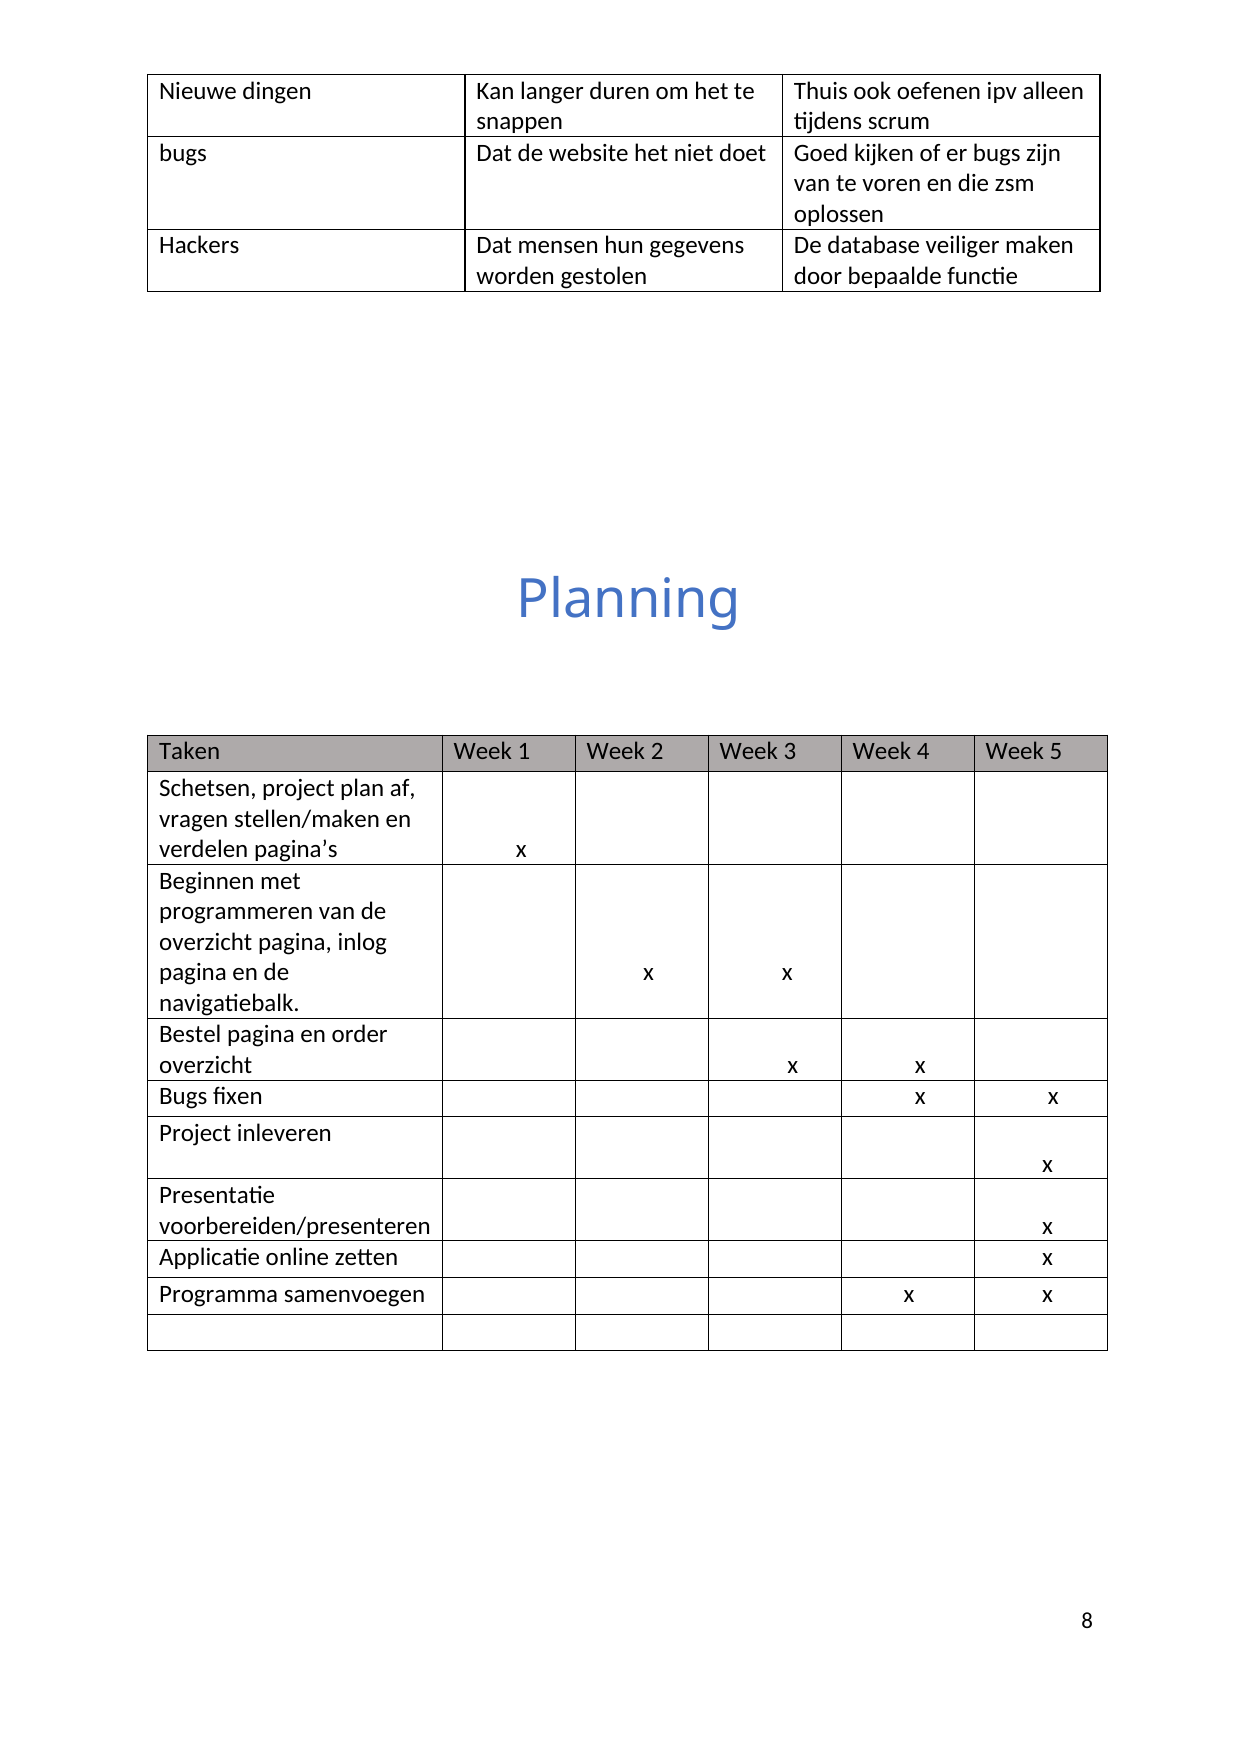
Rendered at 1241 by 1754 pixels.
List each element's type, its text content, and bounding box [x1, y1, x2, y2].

table_cell [576, 1278, 708, 1314]
table_cell [842, 865, 974, 1017]
table_cell x [975, 1117, 1107, 1178]
table_cell [576, 772, 708, 864]
table_cell x [842, 1278, 974, 1314]
table_header Week 3 [709, 736, 841, 771]
table_cell [975, 1019, 1107, 1079]
table_cell [709, 1081, 841, 1116]
table_cell [443, 1278, 575, 1314]
table_cell [148, 1315, 442, 1350]
subtitle Planning [443, 560, 1093, 633]
table_cell [709, 1117, 841, 1178]
table_cell [842, 1315, 974, 1350]
table_header Week 4 [842, 736, 974, 771]
table_cell [842, 1117, 974, 1178]
table_cell [443, 1117, 575, 1178]
table_cell [443, 1241, 575, 1277]
table_cell [842, 772, 974, 864]
table_cell De database veiliger maken door bepaalde functie [783, 230, 1099, 291]
table_cell [443, 1081, 575, 1116]
table_cell [443, 1315, 575, 1350]
table_cell Dat de website het niet doet [466, 137, 782, 228]
table_cell [709, 1315, 841, 1350]
table_cell Nieuwe dingen [148, 75, 464, 136]
table_cell [975, 772, 1107, 864]
table_cell x [709, 1019, 841, 1079]
table_cell Thuis ook oefenen ipv alleen tijdens scrum [783, 75, 1099, 136]
table_cell [842, 1241, 974, 1277]
table_cell x [975, 1278, 1107, 1314]
table_cell [709, 772, 841, 864]
table_cell x [975, 1081, 1107, 1116]
table_cell [576, 1019, 708, 1079]
table_cell Applicatie online zetten [148, 1241, 442, 1277]
table_cell [576, 1081, 708, 1116]
table_cell x [443, 772, 575, 864]
table_cell Bestel pagina en order overzicht [148, 1019, 442, 1079]
table_cell x [576, 865, 708, 1017]
table_cell x [842, 1019, 974, 1079]
table_cell Kan langer duren om het te snappen [466, 75, 782, 136]
table_cell [576, 1315, 708, 1350]
table_cell bugs [148, 137, 464, 228]
table_cell Hackers [148, 230, 464, 291]
table_cell [975, 1315, 1107, 1350]
table_cell x [842, 1081, 974, 1116]
table_cell Programma samenvoegen [148, 1278, 442, 1314]
table_header Week 1 [443, 736, 575, 771]
table_cell [709, 1278, 841, 1314]
table_cell [842, 1179, 974, 1240]
table_header Week 5 [975, 736, 1107, 771]
table_cell x [975, 1241, 1107, 1277]
table_cell [709, 1179, 841, 1240]
table_cell x [709, 865, 841, 1017]
table_cell Project inleveren [148, 1117, 442, 1178]
table_cell [443, 1179, 575, 1240]
table_header Taken [148, 736, 442, 771]
table_cell Schetsen, project plan af, vragen stellen/maken en verdelen pagina’s [148, 772, 442, 864]
table_cell Beginnen met programmeren van de overzicht pagina, inlog pagina en de navigatiebalk. [148, 865, 442, 1017]
table_cell [709, 1241, 841, 1277]
table_cell Bugs fixen [148, 1081, 442, 1116]
table_cell [975, 865, 1107, 1017]
table_cell [576, 1241, 708, 1277]
table_cell x [975, 1179, 1107, 1240]
table_cell Dat mensen hun gegevens worden gestolen [466, 230, 782, 291]
table_cell [576, 1179, 708, 1240]
table_cell [443, 865, 575, 1017]
table_header Week 2 [576, 736, 708, 771]
table_cell [443, 1019, 575, 1079]
table_cell [576, 1117, 708, 1178]
table_cell Goed kijken of er bugs zijn van te voren en die zsm oplossen [783, 137, 1099, 228]
table_cell Presentatie voorbereiden/presenteren [148, 1179, 442, 1240]
